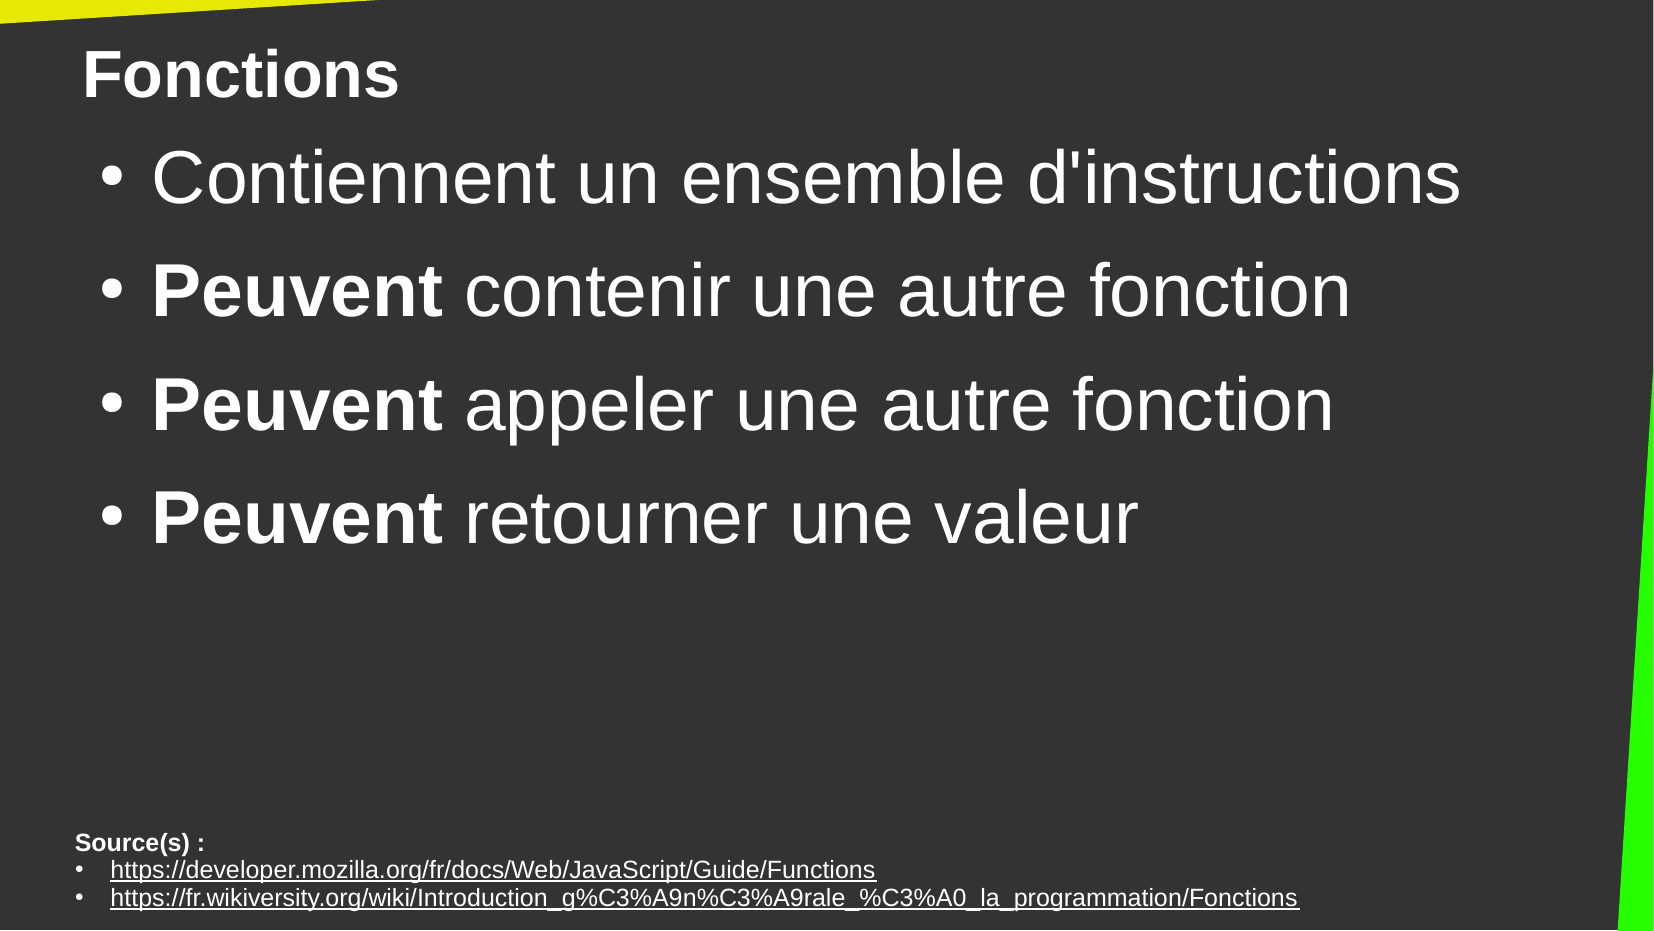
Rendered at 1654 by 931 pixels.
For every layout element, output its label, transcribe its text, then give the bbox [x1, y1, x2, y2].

text_box Source(s) : https://developer.mozilla.org/fr/docs/Web/JavaScript/Guide/Functions https://fr.wikiversity.org/wiki/Introduction_g%C3%A9n%C3%A9rale_%C3%A0_la_programmation/Fonctions [60, 820, 1583, 920]
title Fonctions [82, 37, 1571, 114]
list Contiennent un ensemble d'instructions Peuvent contenir une autre fonction Peuvent appeler une autre fonction Peuvent retourner une valeur [80, 135, 1620, 650]
text_box [0, 0, 379, 24]
text_box [1617, 355, 1654, 931]
